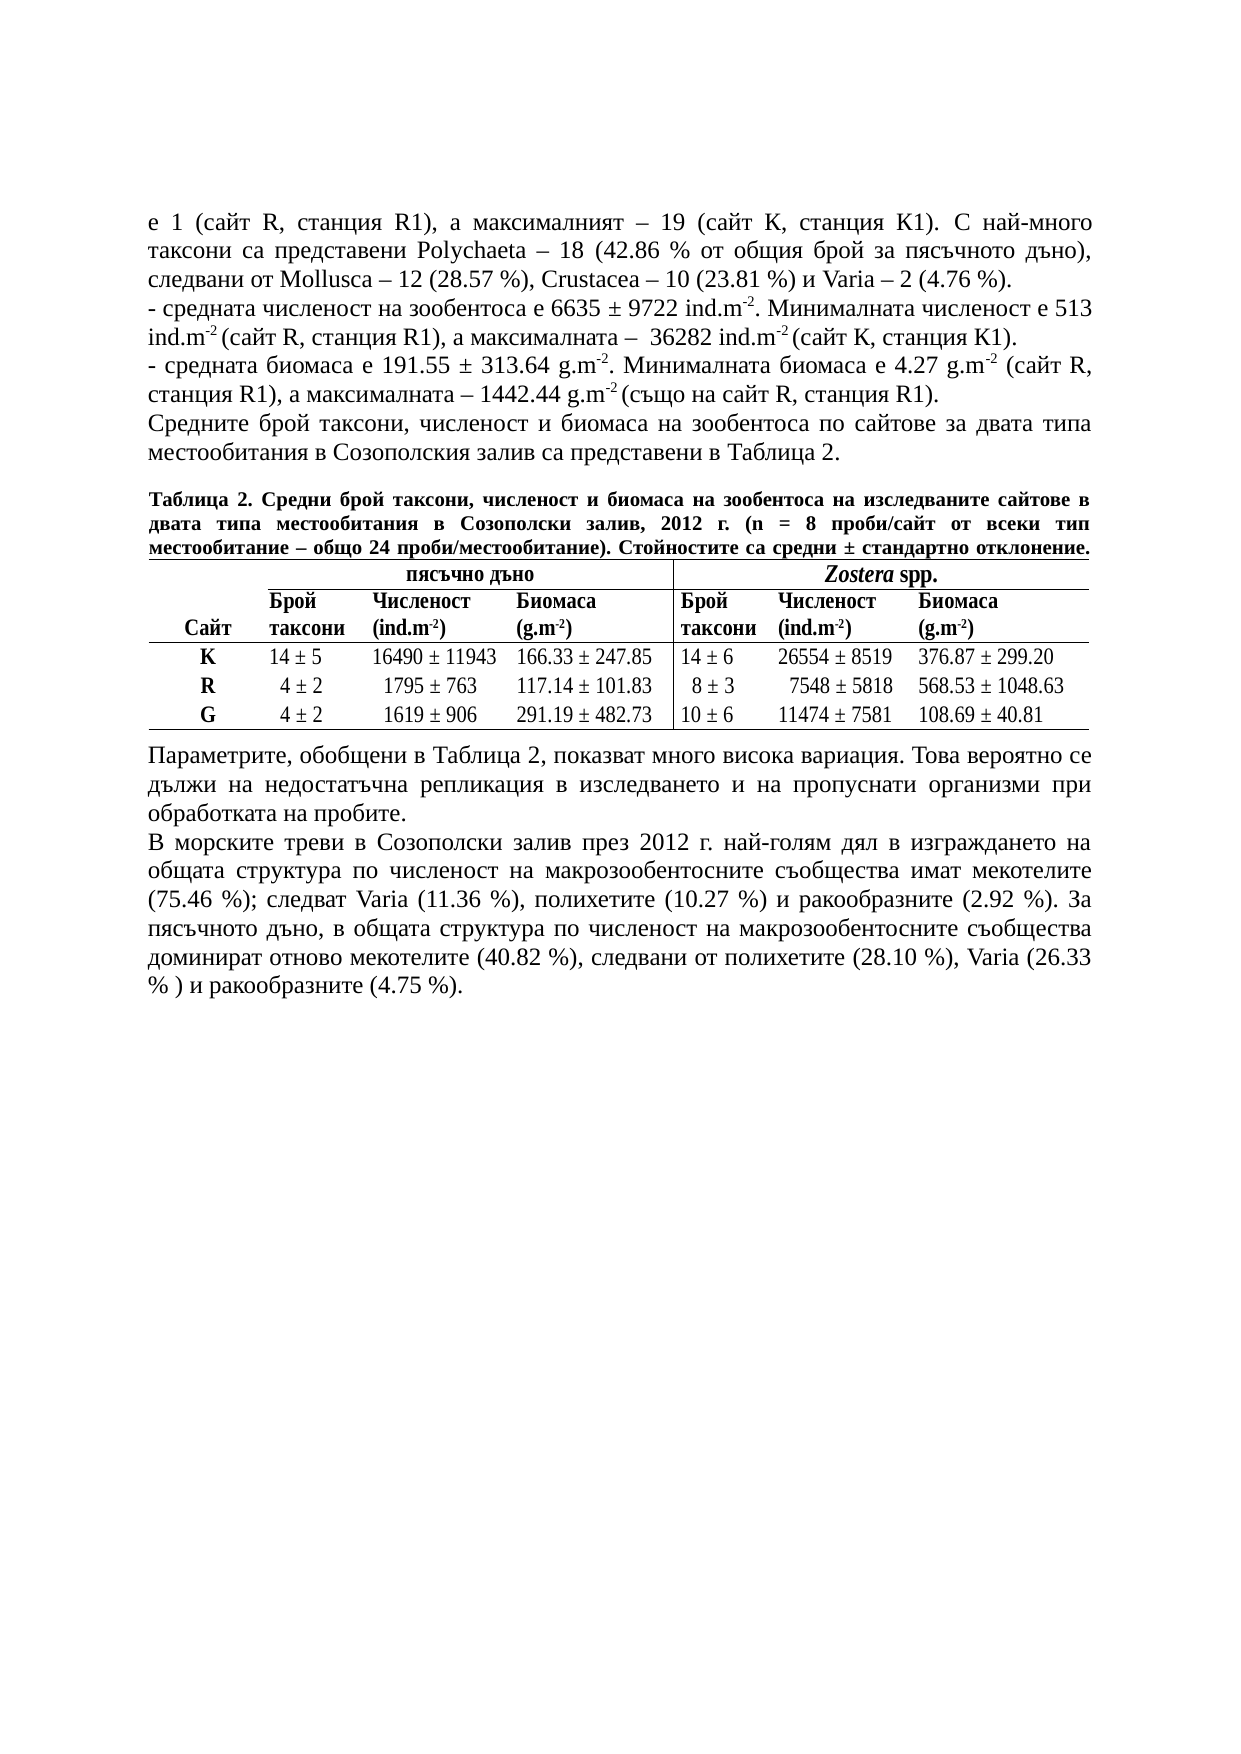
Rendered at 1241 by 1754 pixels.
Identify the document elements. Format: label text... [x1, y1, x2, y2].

text Таблица 2. Средни брой таксони, численост и биомаса на зообентоса на изследваните сайтове в двата типа местообитания в Созополски залив, 2012 г. (n = 8 проби/сайт от всеки тип местообитание – общо 24 проби/местообитание). Стойностите са средни ± стандартно отклонение. [149, 487, 1092, 732]
text Средните брой таксони, численост и биомаса на зообентоса по сайтове за двата типа местообитания в Созополския залив са представени в Таблица 2. [148, 408, 1093, 465]
text е 1 (сайт R, станция R1), а максималният – 19 (сайт К, станция К1). С най-много таксони са представени Polychaeta – 18 (42.86 % от общия брой за пясъчното дъно), следвани от Mollusca – 12 (28.57 %), Crustacea – 10 (23.81 %) и Varia – 2 (4.76 %). [148, 207, 1093, 293]
text - средната численост на зообентоса е 6635 ± 9722 ind.m-2. Минималната численост е 513 ind.m-2 (сайт R, станция R1), а максималната – 36282 ind.m-2 (сайт К, станция К1). [148, 293, 1093, 350]
text - средната биомаса е 191.55 ± 313.64 g.m-2. Минималната биомаса е 4.27 g.m-2 (сайт R, станция R1), а максималната – 1442.44 g.m-2 (също на сайт R, станция R1). [148, 350, 1093, 408]
text В морските треви в Созополски залив през 2012 г. най-голям дял в изграждането на общата структура по численост на макрозообентосните съобщества имат мекотелите (75.46 %); следват Varia (11.36 %), полихетите (10.27 %) и ракообразните (2.92 %). За пясъчното дъно, в общата структура по численост на макрозообентосните съобщества доминират отново мекотелите (40.82 %), следвани от полихетите (28.10 %), Varia (26.33 % ) и ракообразните (4.75 %). [148, 827, 1093, 999]
text Параметрите, обобщени в Таблица 2, показват много висока вариация. Това вероятно се дължи на недостатъчна репликация в изследването и на пропуснати организми при обработката на пробите. [148, 465, 1093, 827]
